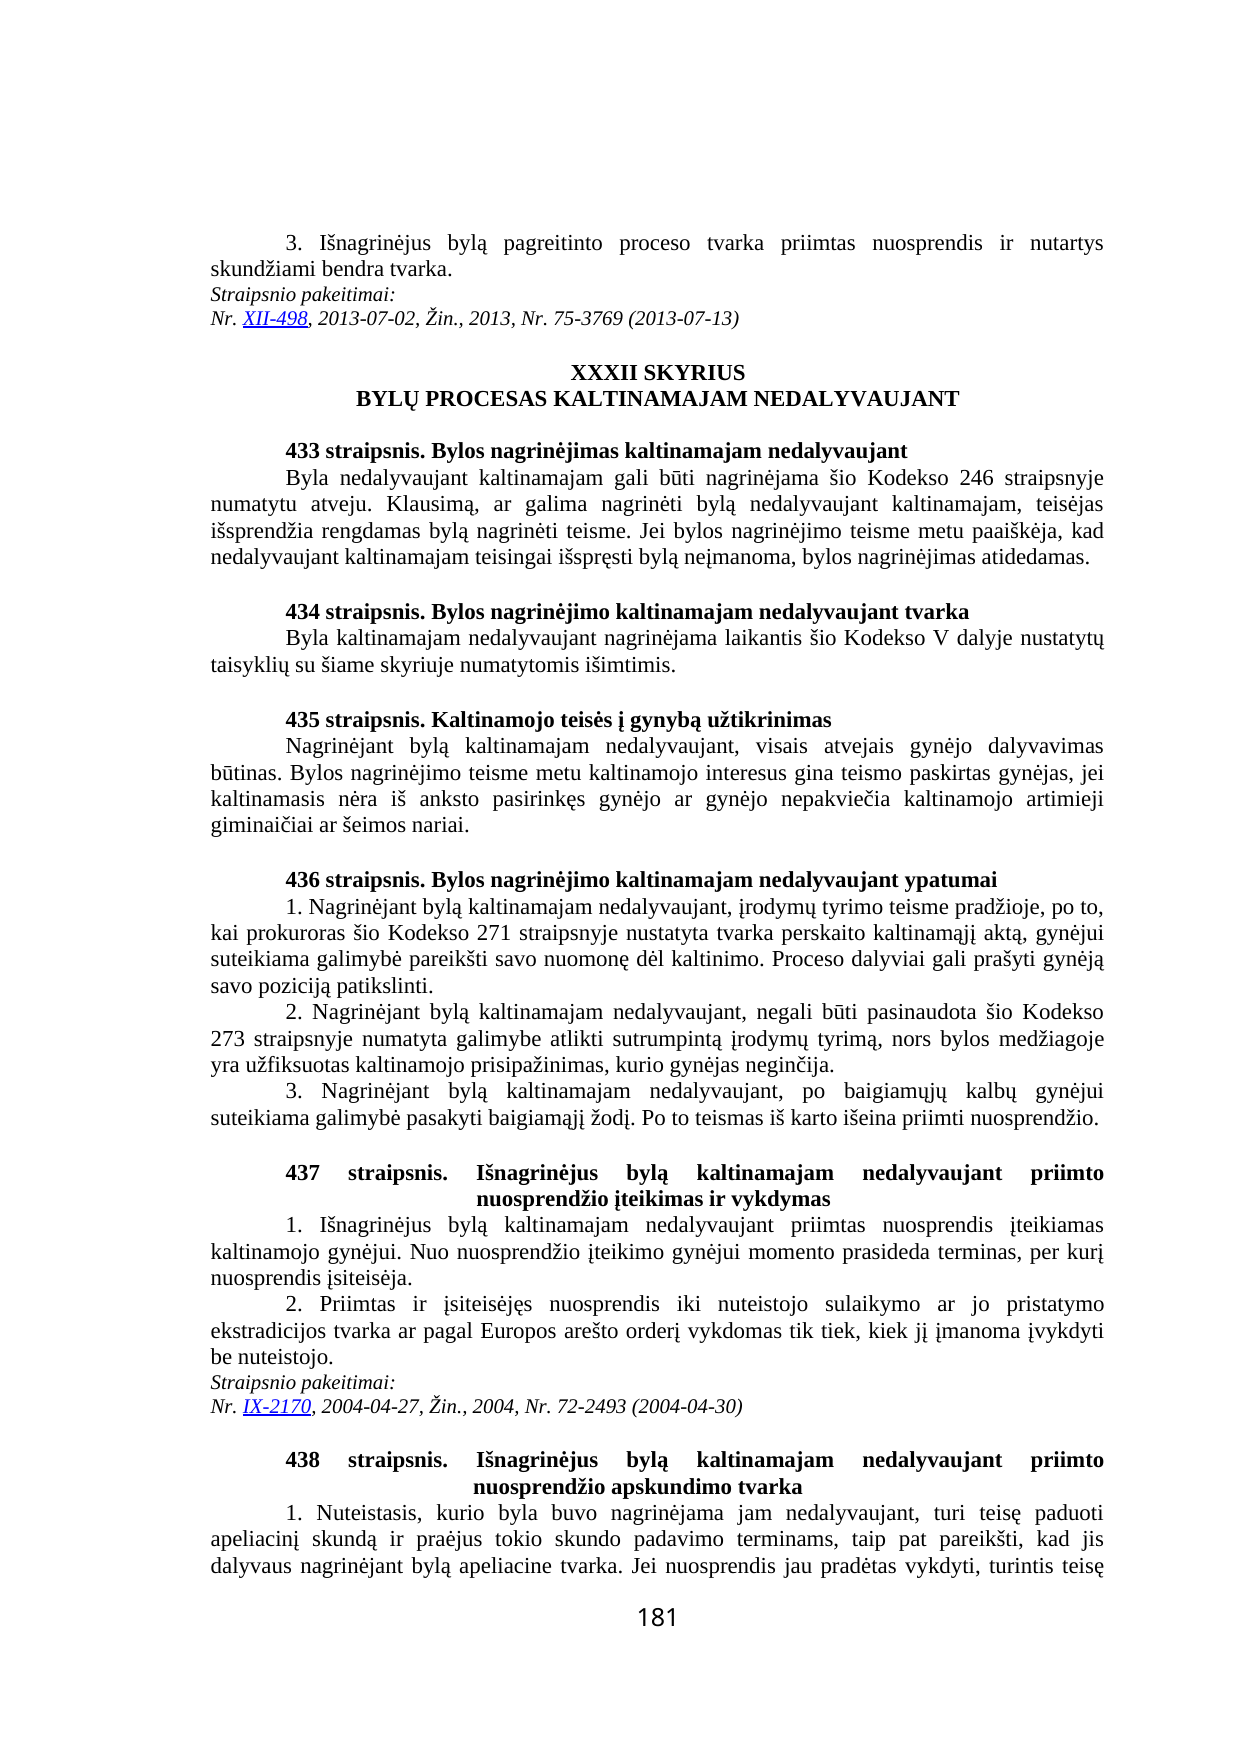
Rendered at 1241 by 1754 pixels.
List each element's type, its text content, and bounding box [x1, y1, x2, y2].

text Nagrinėjant bylą kaltinamajam nedalyvaujant, visais atvejais gynėjo dalyvavimas būtinas. Bylos nagrinėjimo teisme metu kaltinamojo interesus gina teismo paskirtas gynėjas, jei kaltinamasis nėra iš anksto pasirinkęs gynėjo ar gynėjo nepakviečia kaltinamojo artimieji giminaičiai ar šeimos nariai. [210, 732, 1105, 838]
text 1. Nagrinėjant bylą kaltinamajam nedalyvaujant, įrodymų tyrimo teisme pradžioje, po to, kai prokuroras šio Kodekso 271 straipsnyje nustatyta tvarka perskaito kaltinamąjį aktą, gynėjui suteikiama galimybė pareikšti savo nuomonę dėl kaltinimo. Proceso dalyviai gali prašyti gynėją savo poziciją patikslinti. [210, 893, 1105, 998]
text 1. Nuteistasis, kurio byla buvo nagrinėjama jam nedalyvaujant, turi teisę paduoti apeliacinį skundą ir praėjus tokio skundo padavimo terminams, taip pat pareikšti, kad jis dalyvaus nagrinėjant bylą apeliacine tvarka. Jei nuosprendis jau pradėtas vykdyti, turintis teisę [210, 1499, 1105, 1578]
text Byla kaltinamajam nedalyvaujant nagrinėjama laikantis šio Kodekso V dalyje nustatytų taisyklių su šiame skyriuje numatytomis išimtimis. [210, 624, 1105, 677]
text 434 straipsnis. Bylos nagrinėjimo kaltinamajam nedalyvaujant tvarka [210, 598, 1105, 624]
text 438 straipsnis. Išnagrinėjus bylą kaltinamajam nedalyvaujant priimto nuosprendžio apskundimo tvarka [285, 1446, 1105, 1499]
text Straipsnio pakeitimai: [210, 1369, 1105, 1394]
text 433 straipsnis. Bylos nagrinėjimas kaltinamajam nedalyvaujant [210, 438, 1105, 464]
text 435 straipsnis. Kaltinamojo teisės į gynybą užtikrinimas [210, 706, 1105, 732]
text Byla nedalyvaujant kaltinamajam gali būti nagrinėjama šio Kodekso 246 straipsnyje numatytu atveju. Klausimą, ar galima nagrinėti bylą nedalyvaujant kaltinamajam, teisėjas išsprendžia rengdamas bylą nagrinėti teisme. Jei bylos nagrinėjimo teisme metu paaiškėja, kad nedalyvaujant kaltinamajam teisingai išspręsti bylą neįmanoma, bylos nagrinėjimas atidedamas. [210, 464, 1105, 569]
subtitle XXXII skyrius [210, 358, 1105, 385]
text 3. Išnagrinėjus bylą pagreitinto proceso tvarka priimtas nuosprendis ir nutartys skundžiami bendra tvarka. [210, 229, 1105, 282]
text 2. Nagrinėjant bylą kaltinamajam nedalyvaujant, negali būti pasinaudota šio Kodekso 273 straipsnyje numatyta galimybe atlikti sutrumpintą įrodymų tyrimą, nors bylos medžiagoje yra užfiksuotas kaltinamojo prisipažinimas, kurio gynėjas neginčija. [210, 998, 1105, 1077]
text 1. Išnagrinėjus bylą kaltinamajam nedalyvaujant priimtas nuosprendis įteikiamas kaltinamojo gynėjui. Nuo nuosprendžio įteikimo gynėjui momento prasideda terminas, per kurį nuosprendis įsiteisėja. [210, 1211, 1105, 1291]
text Straipsnio pakeitimai: [210, 282, 1105, 306]
text 436 straipsnis. Bylos nagrinėjimo kaltinamajam nedalyvaujant ypatumai [210, 866, 1105, 893]
text 3. Nagrinėjant bylą kaltinamajam nedalyvaujant, po baigiamųjų kalbų gynėjui suteikiama galimybė pasakyti baigiamąjį žodį. Po to teismas iš karto išeina priimti nuosprendžio. [210, 1077, 1105, 1130]
text Nr. IX-2170, 2004-04-27, Žin., 2004, Nr. 72-2493 (2004-04-30) [210, 1394, 1105, 1418]
text 2. Priimtas ir įsiteisėjęs nuosprendis iki nuteistojo sulaikymo ar jo pristatymo ekstradicijos tvarka ar pagal Europos arešto orderį vykdomas tik tiek, kiek jį įmanoma įvykdyti be nuteistojo. [210, 1291, 1105, 1369]
text 437 straipsnis. Išnagrinėjus bylą kaltinamajam nedalyvaujant priimto nuosprendžio įteikimas ir vykdymas [285, 1159, 1105, 1211]
text Bylų procesas kaltinamajam nedalyvaujant [210, 385, 1105, 411]
text Nr. XII-498, 2013-07-02, Žin., 2013, Nr. 75-3769 (2013-07-13) [210, 306, 1105, 330]
